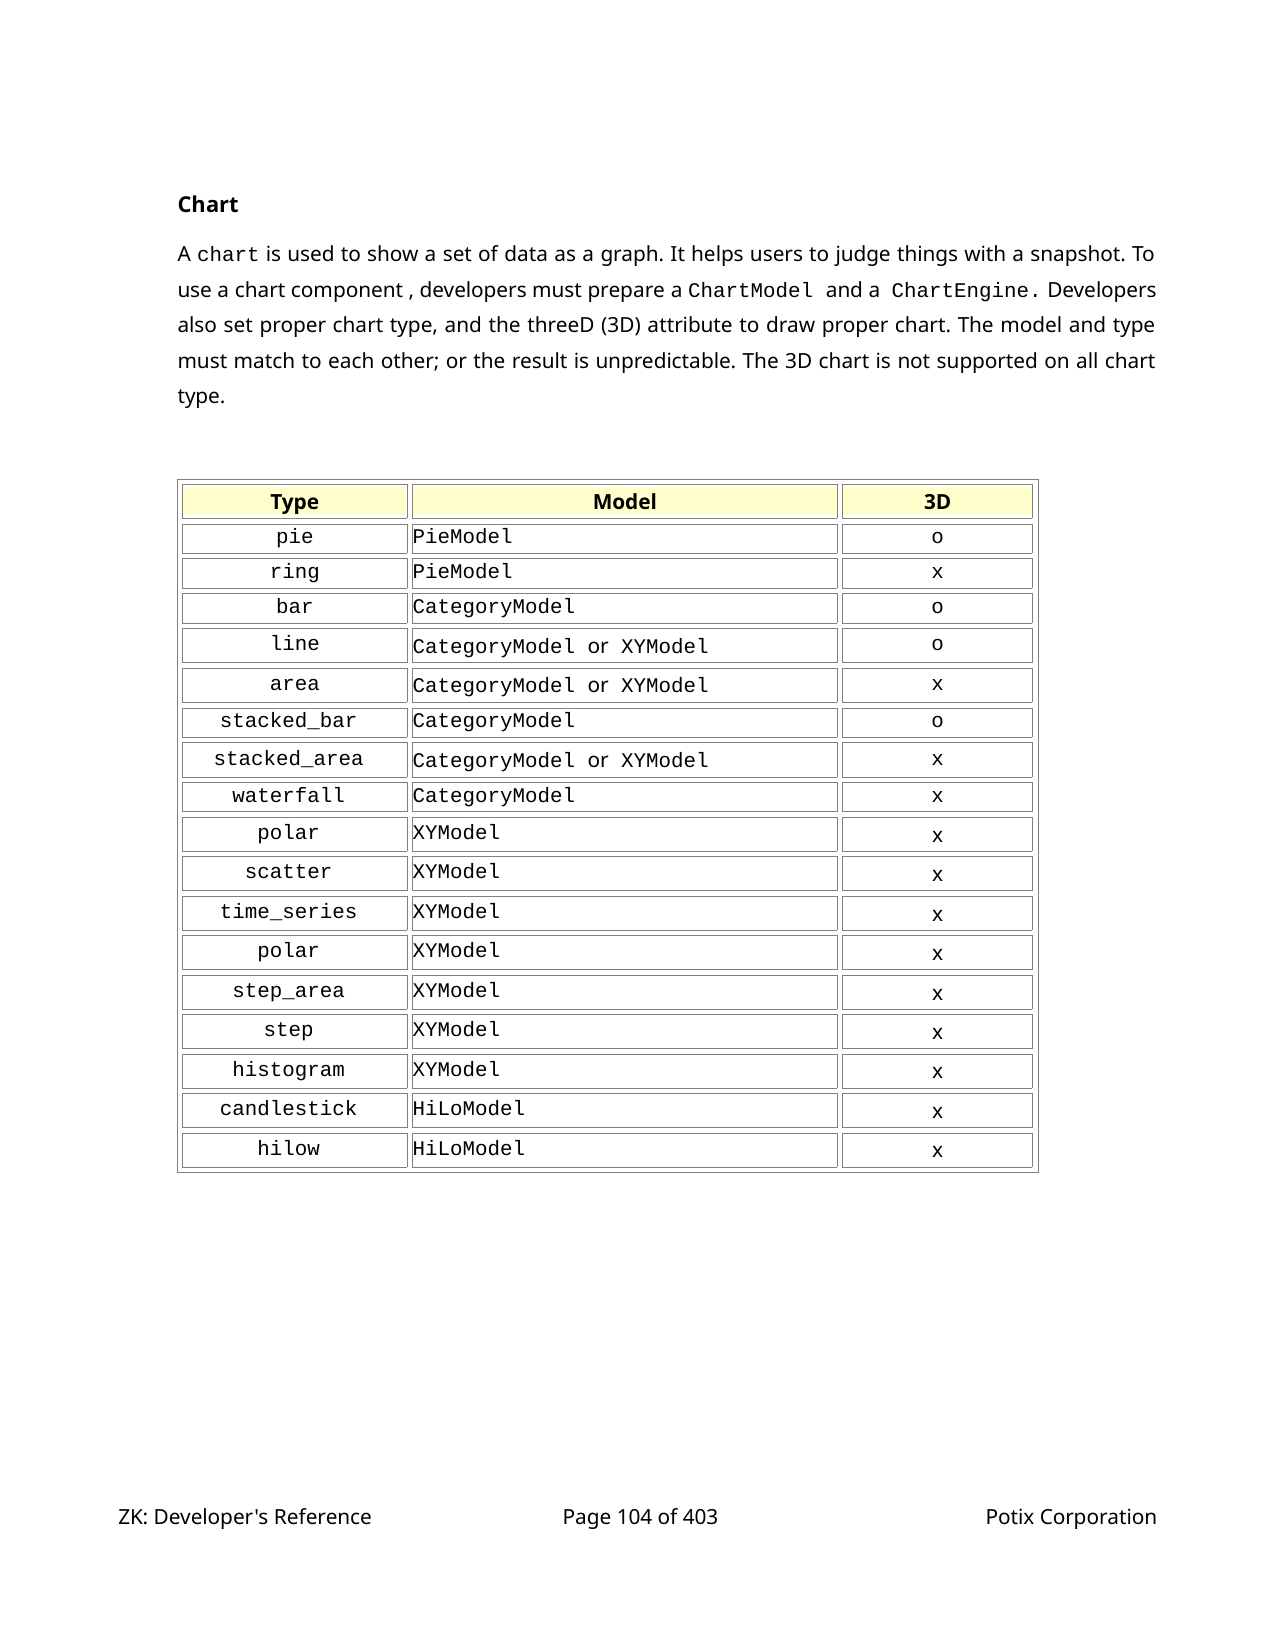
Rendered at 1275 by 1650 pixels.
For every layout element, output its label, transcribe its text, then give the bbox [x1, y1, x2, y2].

table_cell x [840, 851, 1035, 890]
table_header 3D [840, 480, 1035, 518]
table_cell o [840, 702, 1035, 737]
table_cell x [840, 553, 1035, 588]
table_cell XYModel [409, 930, 840, 969]
table_cell step [180, 1009, 409, 1048]
table_cell x [840, 1127, 1035, 1167]
text A chart is used to show a set of data as a graph. It helps users to judge things with a snapshot. To use a chart component , developers must prepare a ChartModel and a ChartEngine. Developers also set proper chart type, and the threeD (3D) attribute to draw proper chart. The model and type must match to each other; or the result is unpredictable. The 3D chart is not supported on all chart type. [177, 239, 1157, 409]
table_cell stacked_bar [180, 702, 409, 737]
table_cell polar [180, 811, 409, 851]
table_cell x [840, 811, 1035, 851]
table_cell XYModel [409, 969, 840, 1009]
table_cell HiLoModel [409, 1127, 840, 1167]
table_cell CategoryModel [409, 588, 840, 622]
table_cell candlestick [180, 1088, 409, 1127]
table_cell step_area [180, 969, 409, 1009]
table_cell x [840, 1088, 1035, 1127]
table_cell PieModel [409, 518, 840, 553]
table_cell bar [180, 588, 409, 622]
table_cell line [180, 623, 409, 662]
table_cell XYModel [409, 851, 840, 890]
table_cell HiLoModel [409, 1088, 840, 1127]
table_cell x [840, 969, 1035, 1009]
table_cell x [840, 1048, 1035, 1088]
table_cell ring [180, 553, 409, 588]
table_cell x [840, 930, 1035, 969]
table_header Model [409, 480, 840, 518]
table_cell CategoryModel or XYModel [409, 737, 840, 777]
table_cell area [180, 662, 409, 702]
table_cell hilow [180, 1127, 409, 1167]
table_cell CategoryModel [409, 702, 840, 737]
table_cell pie [180, 518, 409, 553]
table_cell x [840, 890, 1035, 930]
table_cell XYModel [409, 811, 840, 851]
table_cell x [840, 1009, 1035, 1048]
table_cell XYModel [409, 1048, 840, 1088]
table_cell scatter [180, 851, 409, 890]
table_cell stacked_area [180, 737, 409, 777]
table_cell polar [180, 930, 409, 969]
table_cell waterfall [180, 777, 409, 811]
table_header Type [180, 480, 409, 518]
table_cell histogram [180, 1048, 409, 1088]
table_cell o [840, 623, 1035, 662]
table_cell XYModel [409, 890, 840, 930]
table_cell x [840, 737, 1035, 777]
table_cell CategoryModel or XYModel [409, 662, 840, 702]
table_cell CategoryModel [409, 777, 840, 811]
table_cell time_series [180, 890, 409, 930]
table_cell x [840, 777, 1035, 811]
subtitle Chart [177, 189, 1157, 219]
table_cell o [840, 588, 1035, 622]
table_cell PieModel [409, 553, 840, 588]
table_cell x [840, 662, 1035, 702]
table_cell XYModel [409, 1009, 840, 1048]
table_cell CategoryModel or XYModel [409, 623, 840, 662]
table_cell o [840, 518, 1035, 553]
